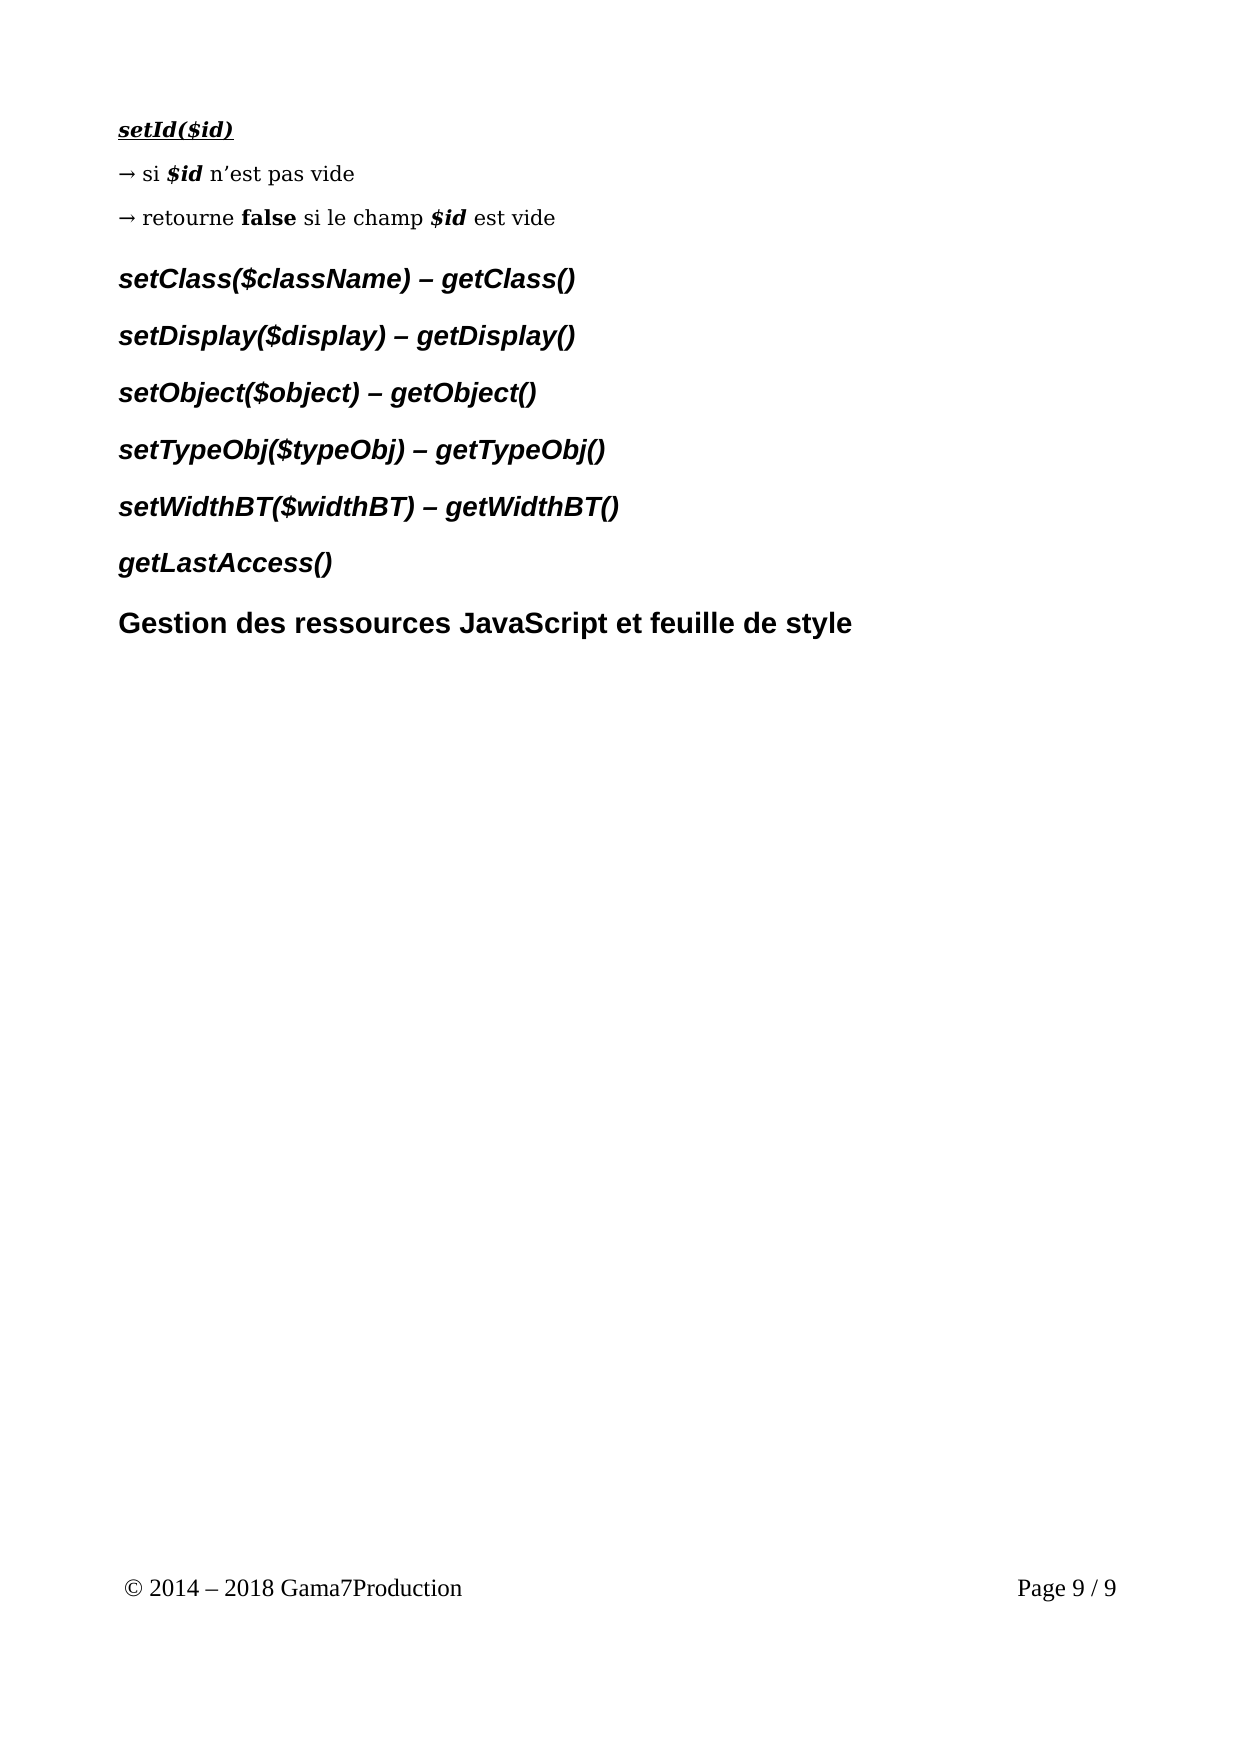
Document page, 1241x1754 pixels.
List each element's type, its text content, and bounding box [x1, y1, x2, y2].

text setId($id) [118, 118, 1122, 143]
text → si $id n’est pas vide [118, 162, 1122, 187]
subtitle setWidthBT($widthBT) – getWidthBT() [118, 490, 1122, 522]
subtitle setDisplay($display) – getDisplay() [118, 319, 1122, 351]
subtitle setClass($className) – getClass() [118, 262, 1122, 294]
subtitle setTypeObj($typeObj) – getTypeObj() [118, 433, 1122, 465]
subtitle setObject($object) – getObject() [118, 376, 1122, 408]
subtitle getLastAccess() [118, 547, 1122, 579]
text → retourne false si le champ $id est vide [118, 206, 1122, 231]
subtitle Gestion des ressources JavaScript et feuille de style [118, 606, 1122, 639]
